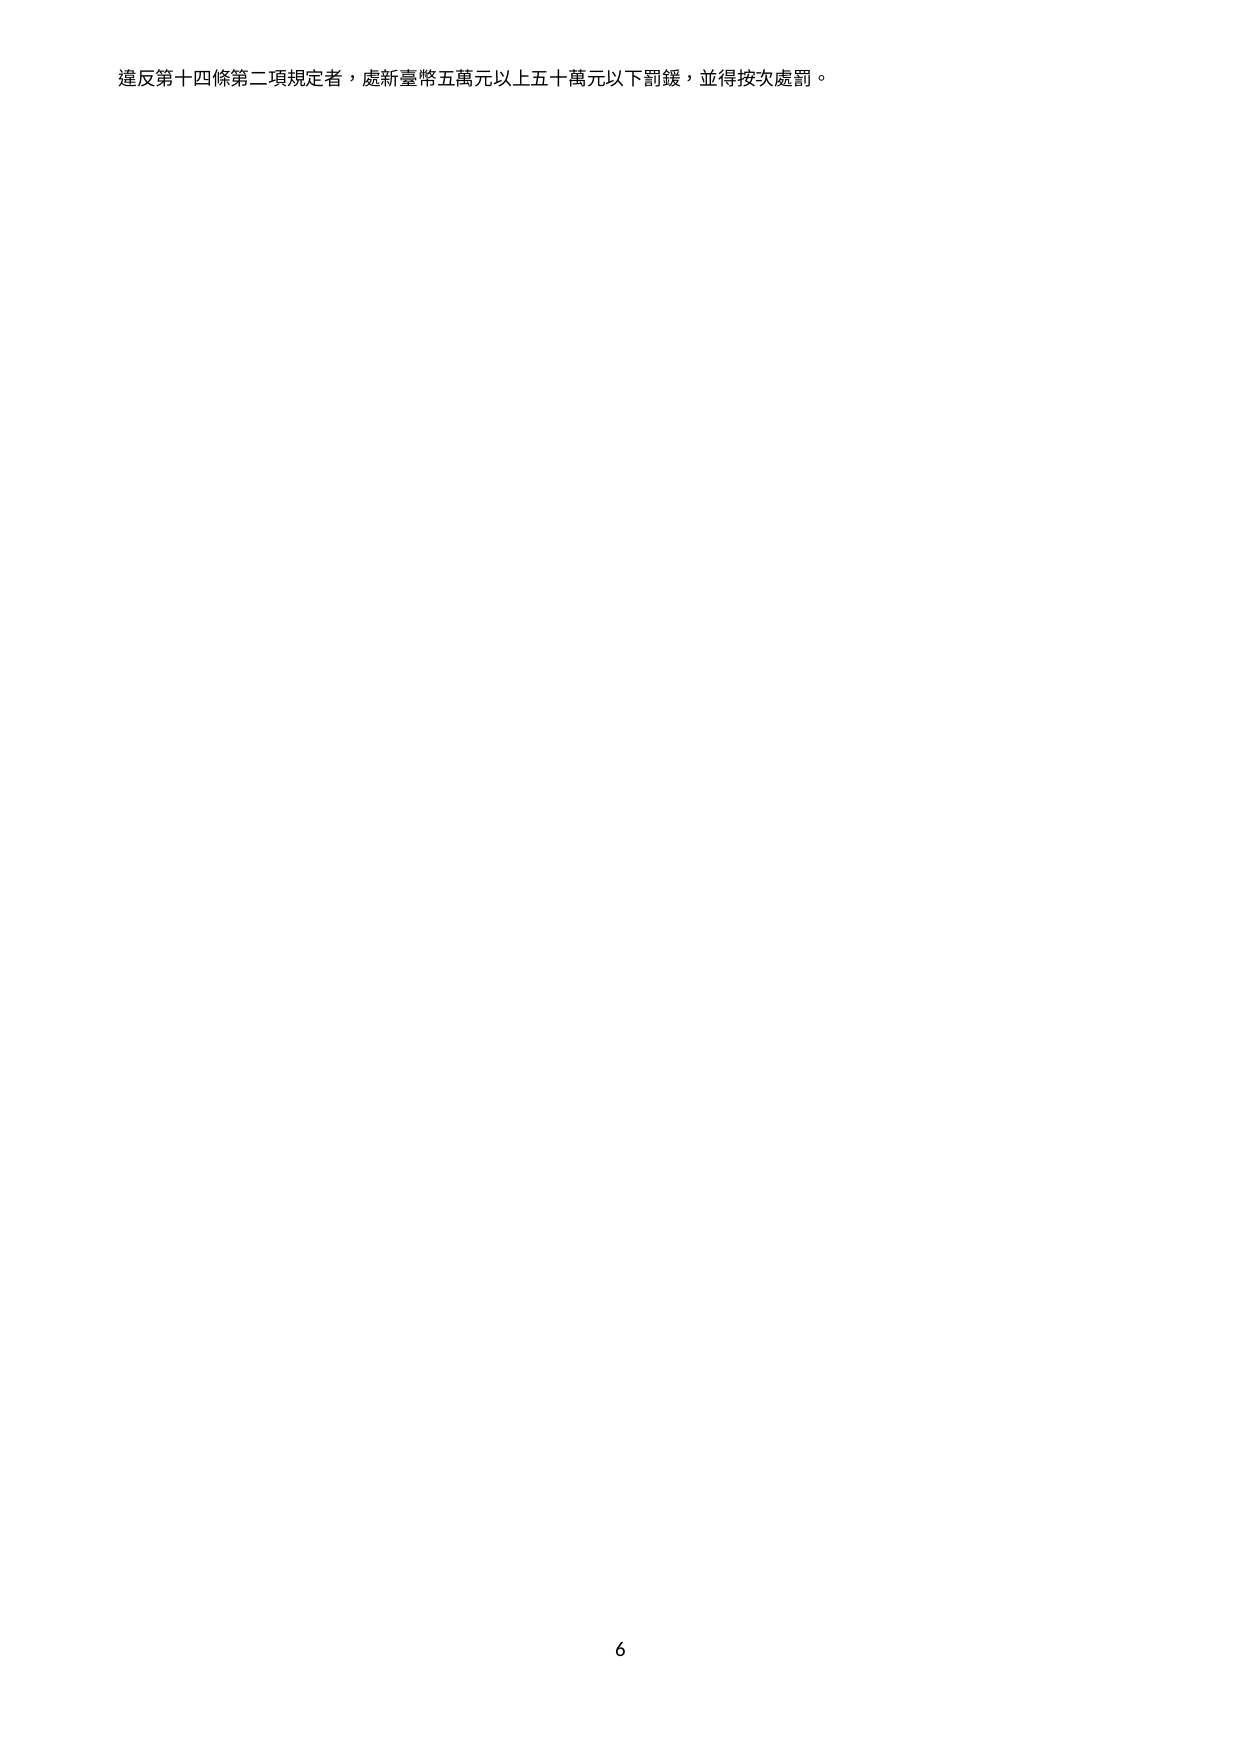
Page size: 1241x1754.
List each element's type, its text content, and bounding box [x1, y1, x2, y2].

text 違反第十四條第二項規定者，處新臺幣五萬元以上五十萬元以下罰鍰，並得按次處罰。 [118, 35, 1122, 98]
